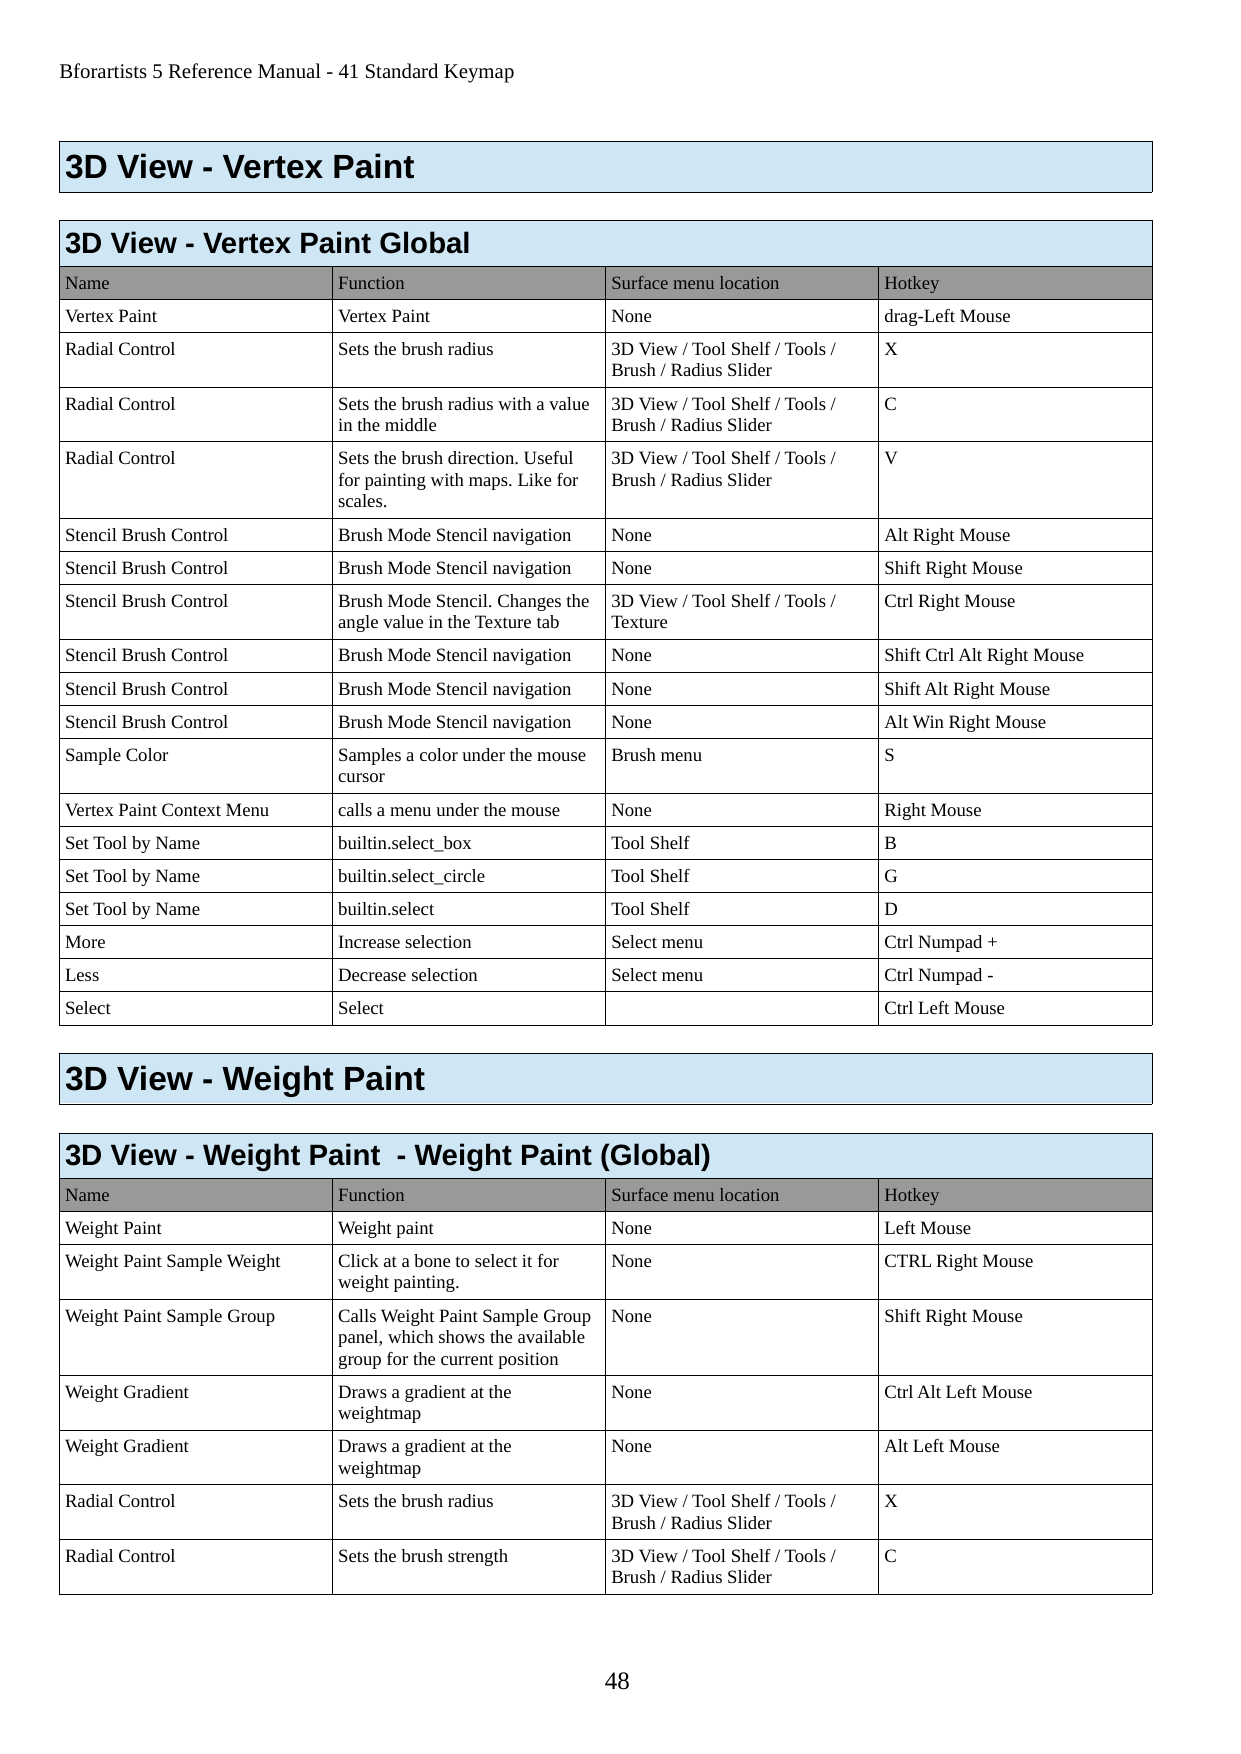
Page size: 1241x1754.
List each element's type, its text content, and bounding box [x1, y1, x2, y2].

table_cell Weight Gradient [60, 1431, 332, 1484]
table_cell None [606, 1212, 878, 1244]
table_header 3D View - Vertex Paint [60, 142, 1152, 192]
table_cell Brush Mode Stencil navigation [333, 552, 605, 584]
table_cell Sets the brush radius with a value in the middle [333, 388, 605, 441]
table_cell Set Tool by Name [60, 827, 332, 859]
table_cell 3D View / Tool Shelf / Tools / Brush / Radius Slider [606, 333, 878, 387]
table_cell Samples a color under the mouse cursor [333, 739, 605, 793]
table_cell Stencil Brush Control [60, 552, 332, 584]
table_cell Brush Mode Stencil navigation [333, 640, 605, 672]
table_cell None [606, 519, 878, 551]
table_cell 3D View / Tool Shelf / Tools / Brush / Radius Slider [606, 1540, 878, 1594]
table_cell Select [60, 992, 332, 1024]
table_cell Radial Control [60, 333, 332, 387]
table_cell Select [333, 992, 605, 1024]
table_cell G [879, 860, 1152, 892]
table_header 3D View - Weight Paint - Weight Paint (Global) [60, 1134, 1152, 1178]
table_cell None [606, 552, 878, 584]
table_cell Surface menu location [606, 267, 878, 299]
table_cell Shift Ctrl Alt Right Mouse [879, 640, 1152, 672]
table_cell Set Tool by Name [60, 893, 332, 925]
table_cell Increase selection [333, 926, 605, 958]
table_cell Stencil Brush Control [60, 519, 332, 551]
table_cell None [606, 300, 878, 332]
table_cell Vertex Paint [60, 300, 332, 332]
table_cell Brush Mode Stencil navigation [333, 519, 605, 551]
table_cell C [879, 388, 1152, 441]
table_cell calls a menu under the mouse [333, 794, 605, 826]
table_cell Sets the brush strength [333, 1540, 605, 1594]
table_cell C [879, 1540, 1152, 1594]
table_cell Alt Right Mouse [879, 519, 1152, 551]
table_cell None [606, 673, 878, 705]
table_cell Sets the brush radius [333, 333, 605, 387]
table_cell Brush Mode Stencil navigation [333, 673, 605, 705]
table_cell Sample Color [60, 739, 332, 793]
table_cell Tool Shelf [606, 860, 878, 892]
table_header 3D View - Vertex Paint Global [60, 221, 1152, 266]
table_cell Left Mouse [879, 1212, 1152, 1244]
table_cell Weight paint [333, 1212, 605, 1244]
table_cell CTRL Right Mouse [879, 1245, 1152, 1299]
table_cell Ctrl Numpad - [879, 959, 1152, 991]
table_cell Brush Mode Stencil. Changes the angle value in the Texture tab [333, 585, 605, 638]
table_cell builtin.select_circle [333, 860, 605, 892]
table_cell Tool Shelf [606, 893, 878, 925]
table_cell Weight Paint [60, 1212, 332, 1244]
table_cell B [879, 827, 1152, 859]
table_cell Function [333, 1179, 605, 1211]
table_cell Decrease selection [333, 959, 605, 991]
table_cell 3D View / Tool Shelf / Tools / Brush / Radius Slider [606, 442, 878, 518]
table_cell Tool Shelf [606, 827, 878, 859]
table_cell Surface menu location [606, 1179, 878, 1211]
table_cell Ctrl Right Mouse [879, 585, 1152, 638]
table_cell Weight Gradient [60, 1376, 332, 1429]
table_cell Stencil Brush Control [60, 585, 332, 638]
table_cell 3D View / Tool Shelf / Tools / Brush / Radius Slider [606, 1485, 878, 1539]
table_cell Vertex Paint Context Menu [60, 794, 332, 826]
table_header 3D View - Weight Paint [60, 1054, 1152, 1103]
table_cell Ctrl Left Mouse [879, 992, 1152, 1024]
table_cell Draws a gradient at the weightmap [333, 1376, 605, 1429]
table_cell None [606, 1431, 878, 1484]
table_cell [606, 992, 878, 1024]
table_cell Sets the brush radius [333, 1485, 605, 1539]
table_cell Less [60, 959, 332, 991]
table_cell None [606, 1300, 878, 1375]
table_cell Click at a bone to select it for weight painting. [333, 1245, 605, 1299]
table_cell Hotkey [879, 1179, 1152, 1211]
table_cell Ctrl Alt Left Mouse [879, 1376, 1152, 1429]
table_cell Ctrl Numpad + [879, 926, 1152, 958]
table_cell builtin.select [333, 893, 605, 925]
table_cell Shift Right Mouse [879, 552, 1152, 584]
table_cell Function [333, 267, 605, 299]
table_cell Stencil Brush Control [60, 673, 332, 705]
table_cell Stencil Brush Control [60, 640, 332, 672]
table_cell Radial Control [60, 1485, 332, 1539]
table_cell More [60, 926, 332, 958]
table_cell Name [60, 1179, 332, 1211]
table_cell 3D View / Tool Shelf / Tools / Brush / Radius Slider [606, 388, 878, 441]
table_cell X [879, 1485, 1152, 1539]
table_cell X [879, 333, 1152, 387]
table_cell Calls Weight Paint Sample Group panel, which shows the available group for the current position [333, 1300, 605, 1375]
table_cell Select menu [606, 926, 878, 958]
table_cell Right Mouse [879, 794, 1152, 826]
table_cell Hotkey [879, 267, 1152, 299]
table_cell Draws a gradient at the weightmap [333, 1431, 605, 1484]
table_cell Shift Alt Right Mouse [879, 673, 1152, 705]
table_cell Shift Right Mouse [879, 1300, 1152, 1375]
table_cell Alt Left Mouse [879, 1431, 1152, 1484]
table_cell Weight Paint Sample Group [60, 1300, 332, 1375]
table_cell Name [60, 267, 332, 299]
table_cell None [606, 794, 878, 826]
table_cell None [606, 640, 878, 672]
table_cell Set Tool by Name [60, 860, 332, 892]
table_cell Stencil Brush Control [60, 706, 332, 738]
table_cell Brush menu [606, 739, 878, 793]
table_cell Sets the brush direction. Useful for painting with maps. Like for scales. [333, 442, 605, 518]
table_cell None [606, 1376, 878, 1429]
table_cell None [606, 1245, 878, 1299]
table_cell Brush Mode Stencil navigation [333, 706, 605, 738]
table_cell S [879, 739, 1152, 793]
table_cell V [879, 442, 1152, 518]
table_cell Radial Control [60, 1540, 332, 1594]
table_cell Radial Control [60, 442, 332, 518]
table_cell Radial Control [60, 388, 332, 441]
table_cell builtin.select_box [333, 827, 605, 859]
table_cell Select menu [606, 959, 878, 991]
table_cell Weight Paint Sample Weight [60, 1245, 332, 1299]
table_cell 3D View / Tool Shelf / Tools / Texture [606, 585, 878, 638]
table_cell None [606, 706, 878, 738]
table_cell D [879, 893, 1152, 925]
table_cell drag-Left Mouse [879, 300, 1152, 332]
table_cell Vertex Paint [333, 300, 605, 332]
table_cell Alt Win Right Mouse [879, 706, 1152, 738]
